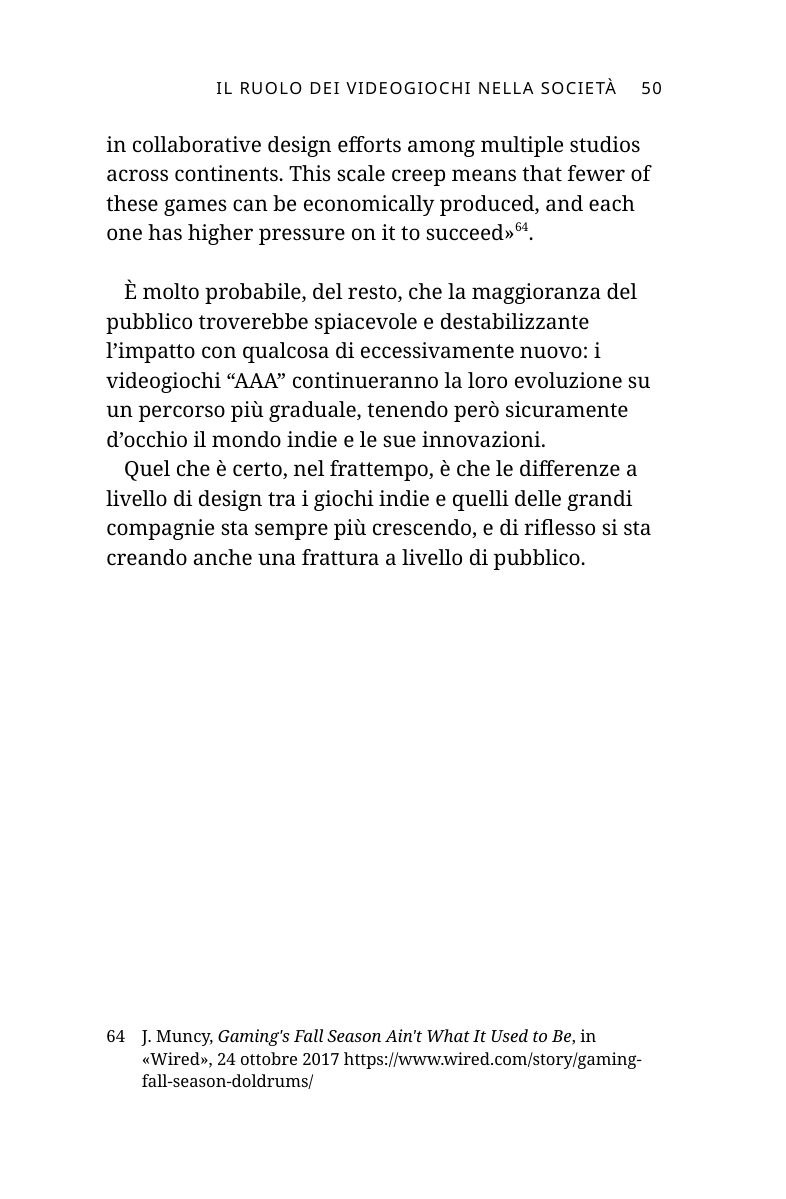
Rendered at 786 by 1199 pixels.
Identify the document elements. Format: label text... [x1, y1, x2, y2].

text Quel che è certo, nel frattempo, è che le differenze a livello di design tra i giochi indie e quelli delle grandi compagnie sta sempre più crescendo, e di riflesso si sta creando anche una frattura a livello di pubblico. [106, 453, 661, 571]
text È molto probabile, del resto, che la maggioranza del pubblico troverebbe spiacevole e destabilizzante l’impatto con qualcosa di eccessivamente nuovo: i videogiochi “AAA” continueranno la loro evoluzione su un percorso più graduale, tenendo però sicuramente d’occhio il mondo indie e le sue innovazioni. [106, 276, 661, 453]
text J. Muncy, Gaming's Fall Season Ain't What It Used to Be, in «Wired», 24 ottobre 2017 https://www.wired.com/story/gaming-fall-season-doldrums/ [106, 1024, 661, 1093]
text in collaborative design efforts among multiple studios across continents. This scale creep means that fewer of these games can be economically produced, and each one has higher pressure on it to succeed». [106, 129, 661, 247]
